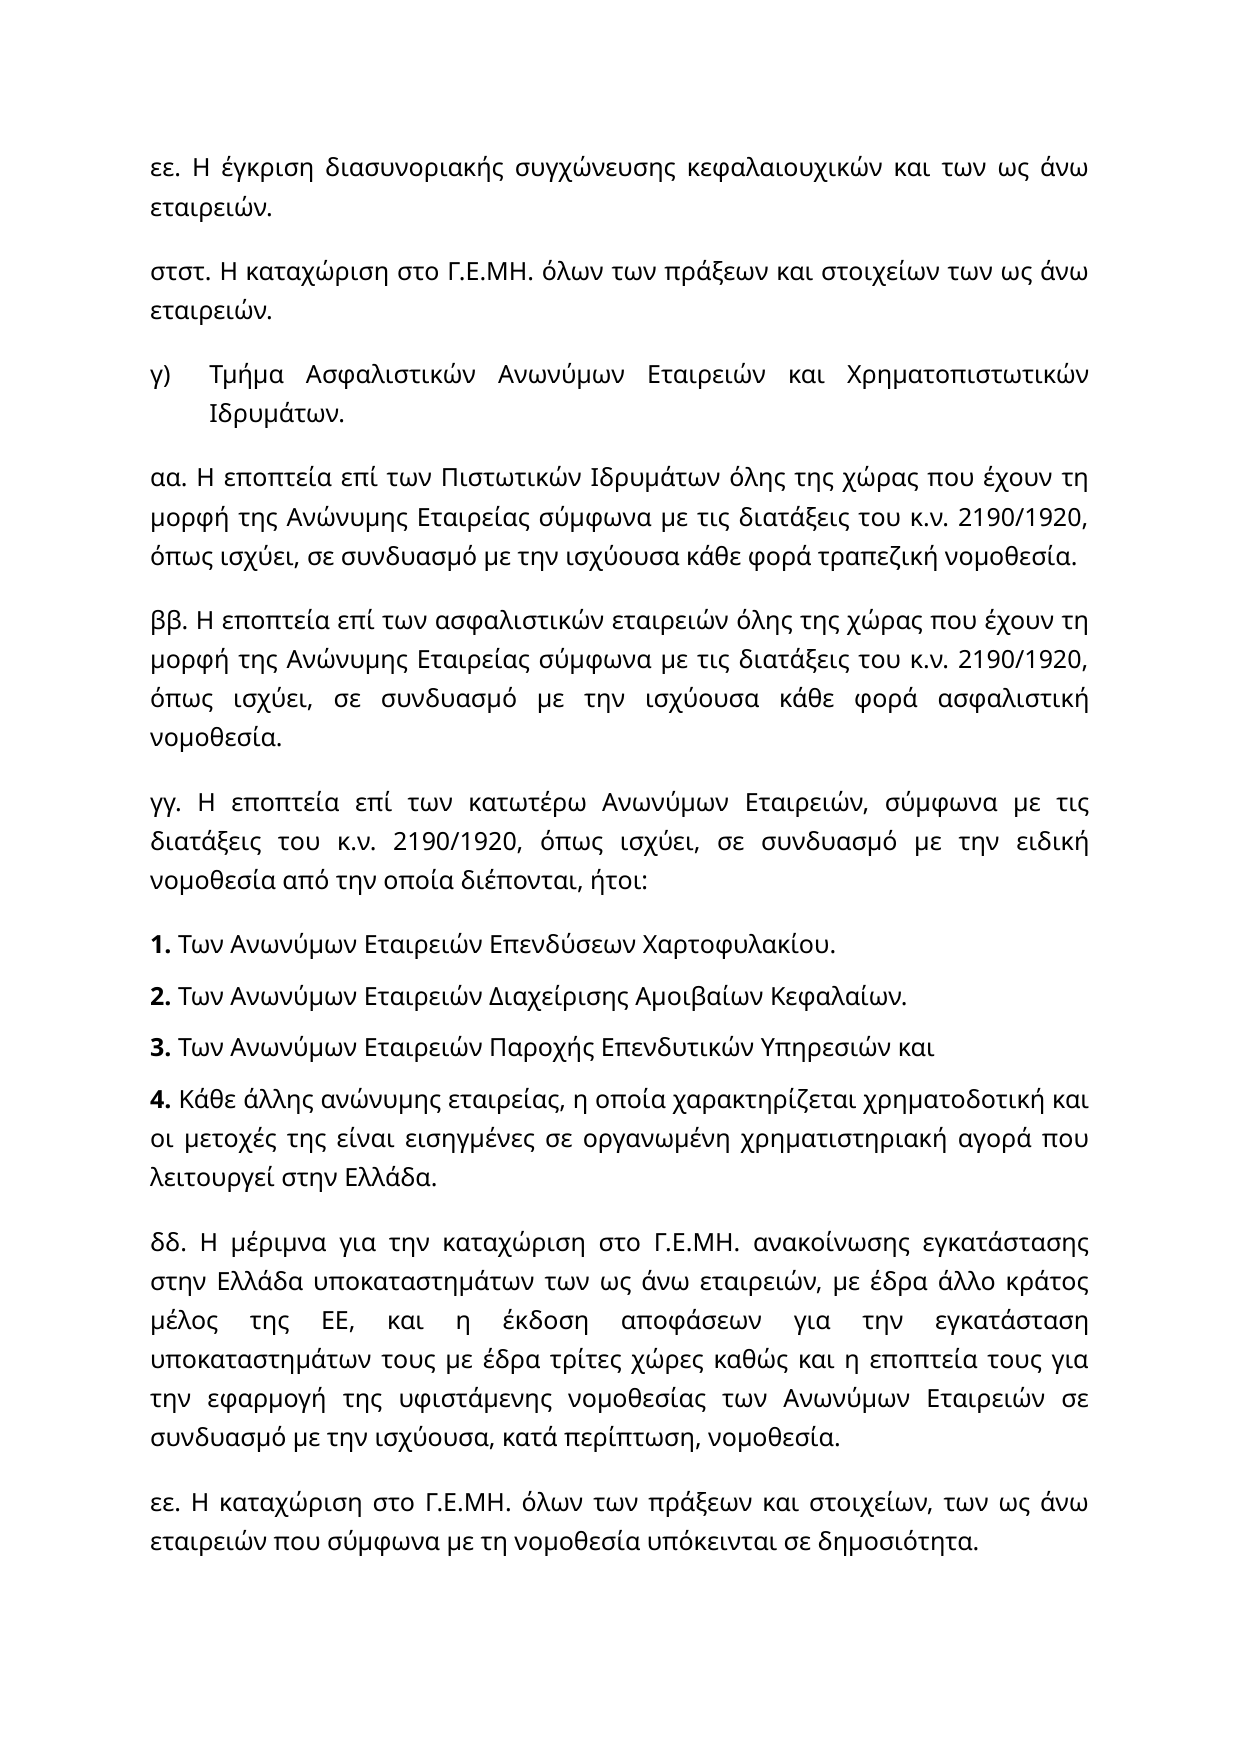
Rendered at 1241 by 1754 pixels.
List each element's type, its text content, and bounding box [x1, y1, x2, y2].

text ββ. Η εποπτεία επί των ασφαλιστικών εταιρειών όλης της χώρας που έχουν τη μορφή της Ανώνυμης Εταιρείας σύμφωνα με τις διατάξεις του κ.ν. 2190/1920, όπως ισχύει, σε συνδυασμό με την ισχύουσα κάθε φορά ασφαλιστική νομοθεσία. [150, 602, 1090, 754]
text στστ. Η καταχώριση στο Γ.Ε.ΜΗ. όλων των πράξεων και στοιχείων των ως άνω εταιρειών. [150, 253, 1090, 327]
text 3. Των Ανωνύμων Εταιρειών Παροχής Επενδυτικών Υπηρεσιών και [150, 1030, 1090, 1064]
text δδ. Η μέριμνα για την καταχώριση στο Γ.Ε.ΜΗ. ανακοίνωσης εγκατάστασης στην Ελλάδα υποκαταστημάτων των ως άνω εταιρειών, με έδρα άλλο κράτος μέλος της ΕΕ, και η έκδοση αποφάσεων για την εγκατάσταση υποκαταστημάτων τους με έδρα τρίτες χώρες καθώς και η εποπτεία τους για την εφαρμογή της υφιστάμενης νομοθεσίας των Ανωνύμων Εταιρειών σε συνδυασμό με την ισχύουσα, κατά περίπτωση, νομοθεσία. [150, 1224, 1090, 1454]
list γ) Τμήμα Ασφαλιστικών Ανωνύμων Εταιρειών και Χρηματοπιστωτικών Ιδρυμάτων. [150, 357, 1090, 430]
text γγ. Η εποπτεία επί των κατωτέρω Ανωνύμων Εταιρειών, σύμφωνα με τις διατάξεις του κ.ν. 2190/1920, όπως ισχύει, σε συνδυασμό με την ειδική νομοθεσία από την οποία διέπονται, ήτοι: [150, 784, 1090, 897]
text αα. Η εποπτεία επί των Πιστωτικών Ιδρυμάτων όλης της χώρας που έχουν τη μορφή της Ανώνυμης Εταιρείας σύμφωνα με τις διατάξεις του κ.ν. 2190/1920, όπως ισχύει, σε συνδυασμό με την ισχύουσα κάθε φορά τραπεζική νομοθεσία. [150, 460, 1090, 572]
text εε. Η έγκριση διασυνοριακής συγχώνευσης κεφαλαιουχικών και των ως άνω εταιρειών. [150, 150, 1090, 223]
text εε. Η καταχώριση στο Γ.Ε.ΜΗ. όλων των πράξεων και στοιχείων, των ως άνω εταιρειών που σύμφωνα με τη νομοθεσία υπόκεινται σε δημοσιότητα. [150, 1484, 1090, 1557]
text 1. Των Ανωνύμων Εταιρειών Επενδύσεων Χαρτοφυλακίου. [150, 927, 1090, 961]
text 4. Κάθε άλλης ανώνυμης εταιρείας, η οποία χαρακτηρίζεται χρηματοδοτική και οι μετοχές της είναι εισηγμένες σε οργανωμένη χρηματιστηριακή αγορά που λειτουργεί στην Ελλάδα. [150, 1082, 1090, 1194]
text 2. Των Ανωνύμων Εταιρειών Διαχείρισης Αμοιβαίων Κεφαλαίων. [150, 978, 1090, 1012]
